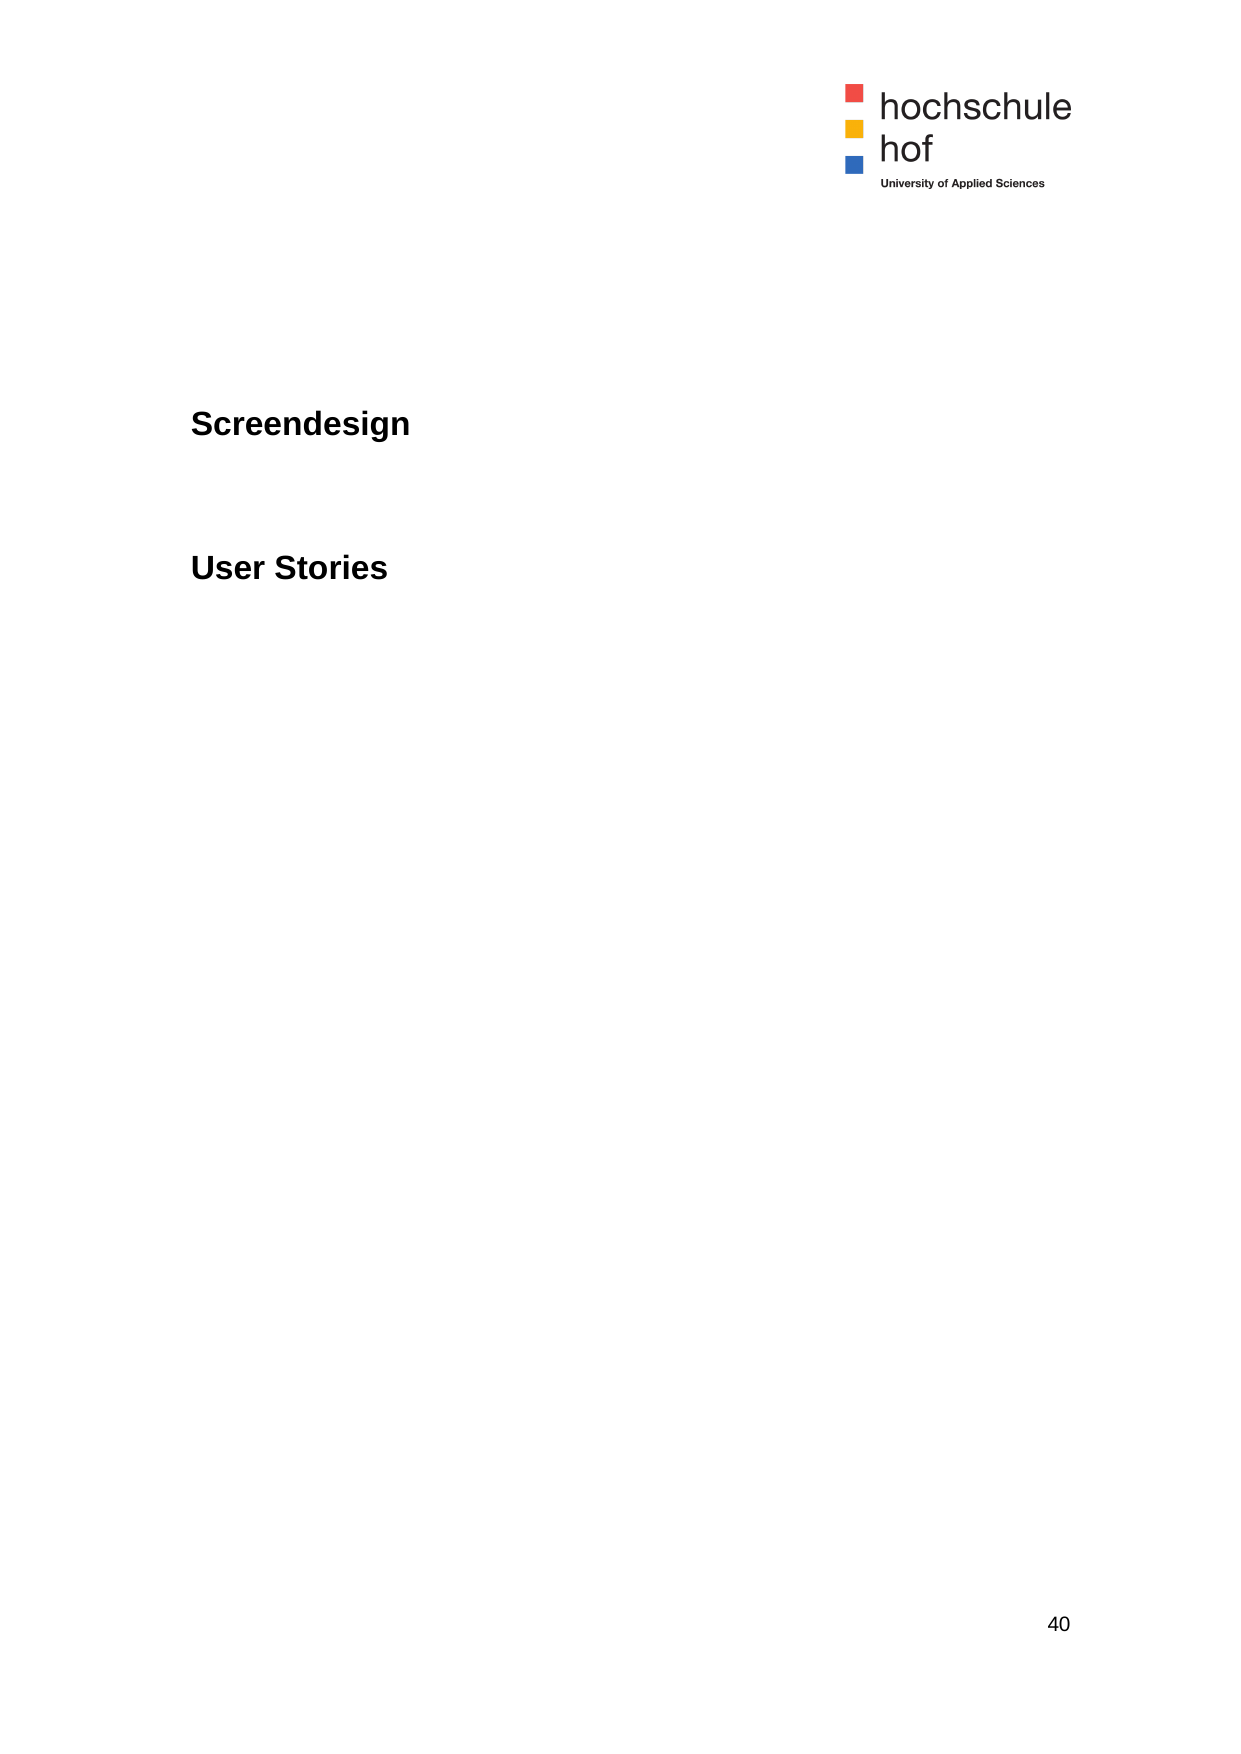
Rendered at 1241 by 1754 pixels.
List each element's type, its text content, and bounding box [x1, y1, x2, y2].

subtitle Screendesign [191, 404, 1070, 443]
picture [845, 84, 1071, 189]
subtitle User Stories [191, 548, 1070, 587]
